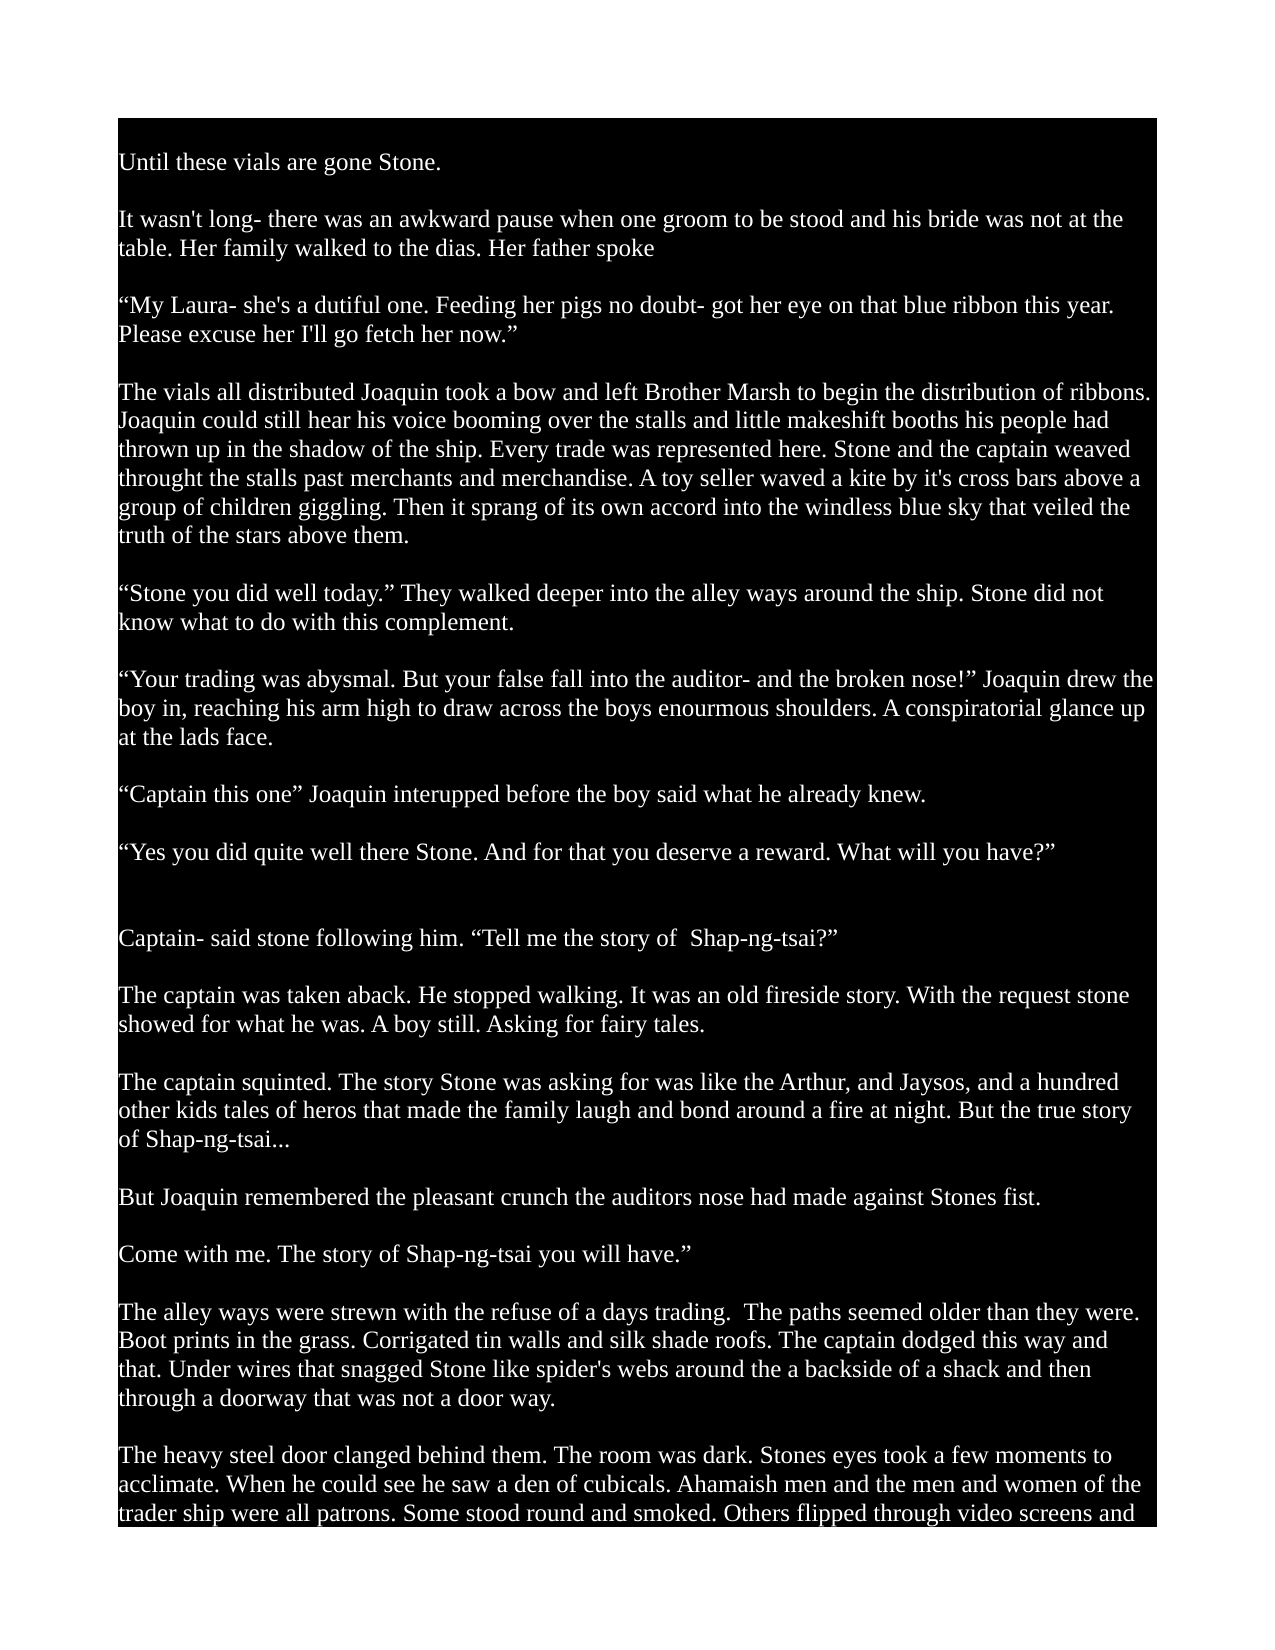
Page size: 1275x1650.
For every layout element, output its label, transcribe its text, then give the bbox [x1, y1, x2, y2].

text The captain squinted. The story Stone was asking for was like the Arthur, and Jaysos, and a hundred other kids tales of heros that made the family laugh and bond around a fire at night. But the true story of Shap-ng-tsai... [118, 1067, 1157, 1153]
text But Joaquin remembered the pleasant crunch the auditors nose had made against Stones fist. Come with me. The story of Shap-ng-tsai you will have.” The alley ways were strewn with the refuse of a days trading. The paths seemed older than they were. Boot prints in the grass. Corrigated tin walls and silk shade roofs. The captain dodged this way and that. Under wires that snagged Stone like spider's webs around the a backside of a shack and then through a doorway that was not a door way. The heavy steel door clanged behind them. The room was dark. Stones eyes took a few moments to acclimate. When he could see he saw a den of cubicals. Ahamaish men and the men and women of the trader ship were all patrons. Some stood round and smoked. Others flipped through video screens and [118, 1153, 1157, 1527]
text Captain- said stone following him. “Tell me the story of Shap-ng-tsai?” [118, 894, 1157, 952]
text The captain was taken aback. He stopped walking. It was an old fireside story. With the request stone showed for what he was. A boy still. Asking for fairy tales. [118, 981, 1157, 1038]
text It wasn't long- there was an awkward pause when one groom to be stood and his bride was not at the table. Her family walked to the dias. Her father spoke “My Laura- she's a dutiful one. Feeding her pigs no doubt- got her eye on that blue ribbon this year. Please excuse her I'll go fetch her now.” The vials all distributed Joaquin took a bow and left Brother Marsh to begin the distribution of ribbons. Joaquin could still hear his voice booming over the stalls and little makeshift booths his people had thrown up in the shadow of the ship. Every trade was represented here. Stone and the captain weaved throught the stalls past merchants and merchandise. A toy seller waved a kite by it's cross bars above a group of children giggling. Then it sprang of its own accord into the windless blue sky that veiled the truth of the stars above them. [118, 204, 1157, 549]
text “Stone you did well today.” They walked deeper into the alley ways around the ship. Stone did not know what to do with this complement. “Your trading was abysmal. But your false fall into the auditor- and the broken nose!” Joaquin drew the boy in, reaching his arm high to draw across the boys enourmous shoulders. A conspiratorial glance up at the lads face. “Captain this one” Joaquin interupped before the boy said what he already knew. “Yes you did quite well there Stone. And for that you deserve a reward. What will you have?” [118, 578, 1157, 866]
text Until these vials are gone Stone. [118, 118, 1157, 176]
